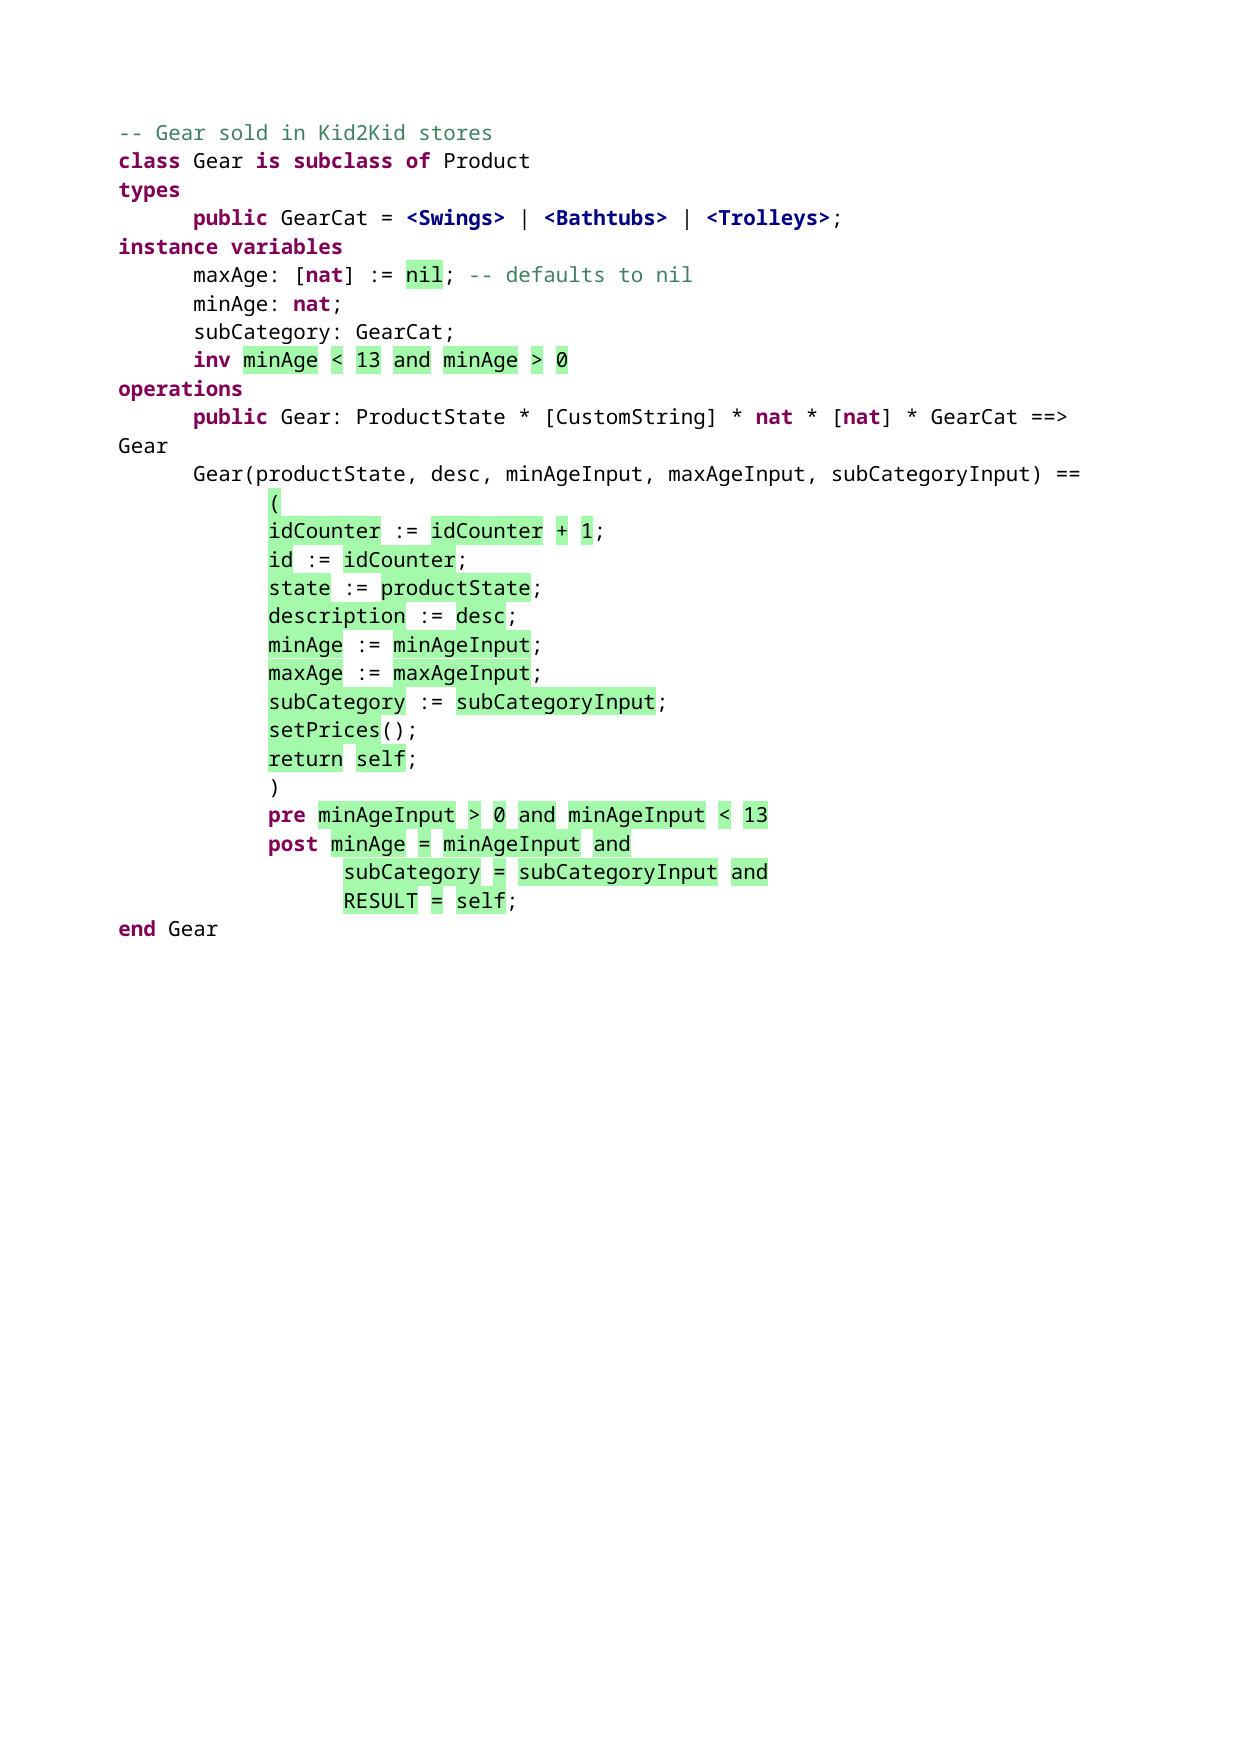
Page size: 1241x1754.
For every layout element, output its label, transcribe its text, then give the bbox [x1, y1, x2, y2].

text idCounter := idCounter + 1; [118, 516, 1122, 545]
text subCategory = subCategoryInput and [118, 857, 1122, 886]
text -- Gear sold in Kid2Kid stores [118, 118, 1122, 147]
text post minAge = minAgeInput and [118, 829, 1122, 857]
text maxAge := maxAgeInput; [118, 658, 1122, 687]
text setPrices(); [118, 715, 1122, 744]
text subCategory := subCategoryInput; [118, 687, 1122, 715]
text return self; [118, 744, 1122, 772]
text public Gear: ProductState * [CustomString] * nat * [nat] * GearCat ==> Gear [118, 402, 1122, 459]
text class Gear is subclass of Product [118, 147, 1122, 175]
text description := desc; [118, 602, 1122, 630]
text ( [118, 488, 1122, 516]
text operations [118, 374, 1122, 402]
text subCategory: GearCat; [118, 317, 1122, 346]
text pre minAgeInput > 0 and minAgeInput < 13 [118, 801, 1122, 829]
text types [118, 175, 1122, 203]
text minAge: nat; [118, 289, 1122, 317]
text instance variables [118, 232, 1122, 260]
text end Gear [118, 914, 1122, 943]
text RESULT = self; [118, 886, 1122, 914]
text minAge := minAgeInput; [118, 630, 1122, 658]
text state := productState; [118, 573, 1122, 602]
text inv minAge < 13 and minAge > 0 [118, 346, 1122, 374]
text ) [118, 772, 1122, 801]
text id := idCounter; [118, 545, 1122, 573]
text Gear(productState, desc, minAgeInput, maxAgeInput, subCategoryInput) == [118, 459, 1122, 488]
text maxAge: [nat] := nil; -- defaults to nil [118, 260, 1122, 289]
text public GearCat = <Swings> | <Bathtubs> | <Trolleys>; [118, 203, 1122, 232]
